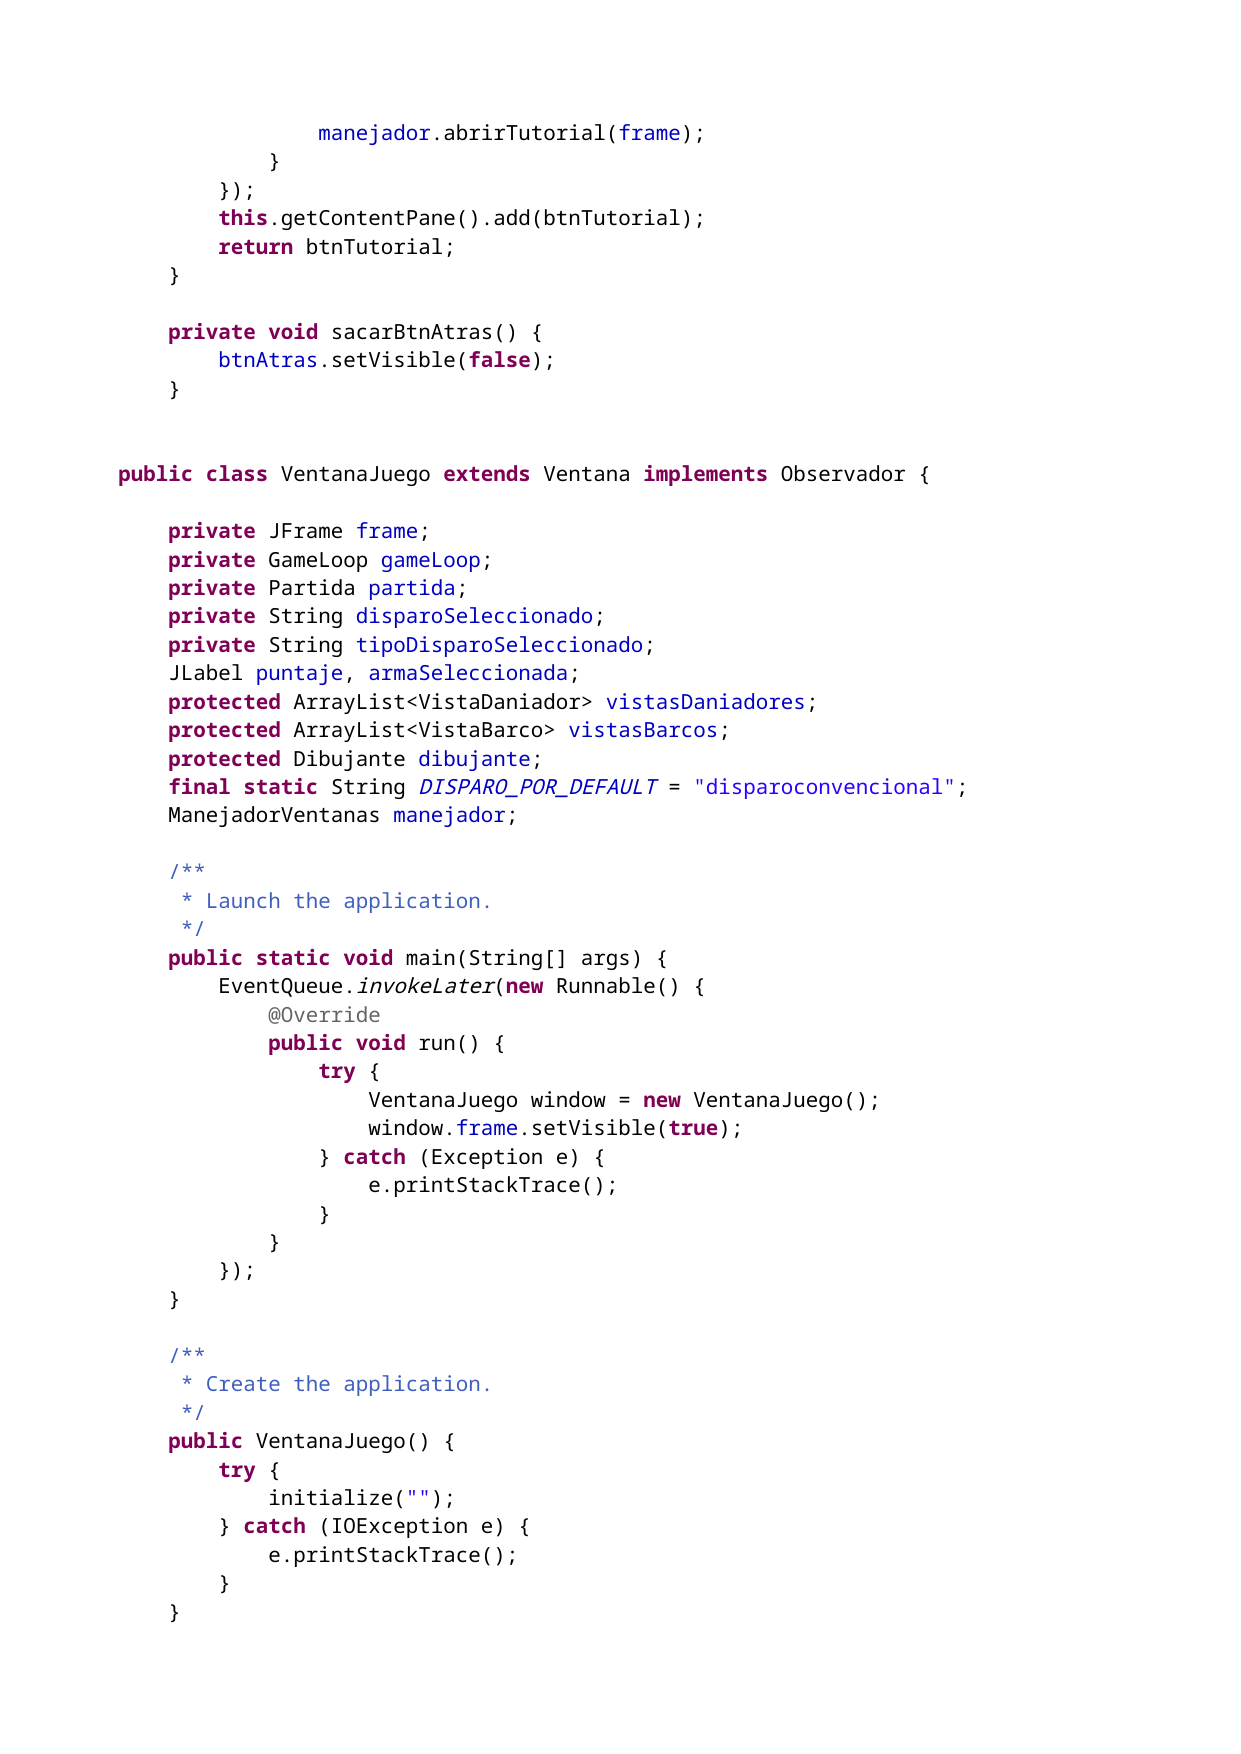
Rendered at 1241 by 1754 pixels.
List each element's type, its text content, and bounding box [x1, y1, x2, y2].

text ManejadorVentanas manejador; [118, 801, 1122, 829]
text initialize(""); [118, 1483, 1122, 1512]
text public VentanaJuego() { [118, 1426, 1122, 1455]
text public void run() { [118, 1028, 1122, 1057]
text this.getContentPane().add(btnTutorial); [118, 203, 1122, 232]
text private JFrame frame; [118, 516, 1122, 545]
text */ [118, 914, 1122, 943]
text try { [118, 1455, 1122, 1483]
text /** [118, 1341, 1122, 1369]
text VentanaJuego window = new VentanaJuego(); [118, 1085, 1122, 1113]
text manejador.abrirTutorial(frame); [118, 118, 1122, 147]
text } [118, 1568, 1122, 1597]
text private GameLoop gameLoop; [118, 545, 1122, 573]
text private Partida partida; [118, 573, 1122, 602]
text private String tipoDisparoSeleccionado; [118, 630, 1122, 658]
text window.frame.setVisible(true); [118, 1113, 1122, 1142]
text JLabel puntaje, armaSeleccionada; [118, 658, 1122, 687]
text private String disparoSeleccionado; [118, 602, 1122, 630]
text public class VentanaJuego extends Ventana implements Observador { [118, 459, 1122, 488]
text protected ArrayList<VistaDaniador> vistasDaniadores; [118, 687, 1122, 715]
text EventQueue.invokeLater(new Runnable() { [118, 971, 1122, 1000]
text } catch (IOException e) { [118, 1512, 1122, 1540]
text e.printStackTrace(); [118, 1170, 1122, 1199]
text } [118, 260, 1122, 289]
text /** [118, 857, 1122, 886]
text */ [118, 1398, 1122, 1426]
text }); [118, 1256, 1122, 1284]
text @Override [118, 1000, 1122, 1028]
text } [118, 374, 1122, 402]
text } [118, 147, 1122, 175]
text return btnTutorial; [118, 232, 1122, 260]
text private void sacarBtnAtras() { [118, 317, 1122, 346]
text } [118, 1199, 1122, 1227]
text } [118, 1597, 1122, 1625]
text e.printStackTrace(); [118, 1540, 1122, 1568]
text protected Dibujante dibujante; [118, 744, 1122, 772]
text } catch (Exception e) { [118, 1142, 1122, 1170]
text btnAtras.setVisible(false); [118, 346, 1122, 374]
text } [118, 1284, 1122, 1312]
text * Launch the application. [118, 886, 1122, 914]
text protected ArrayList<VistaBarco> vistasBarcos; [118, 715, 1122, 744]
text }); [118, 175, 1122, 203]
text } [118, 1227, 1122, 1256]
text try { [118, 1057, 1122, 1085]
text * Create the application. [118, 1369, 1122, 1398]
text public static void main(String[] args) { [118, 943, 1122, 971]
text final static String DISPARO_POR_DEFAULT = "disparoconvencional"; [118, 772, 1122, 801]
